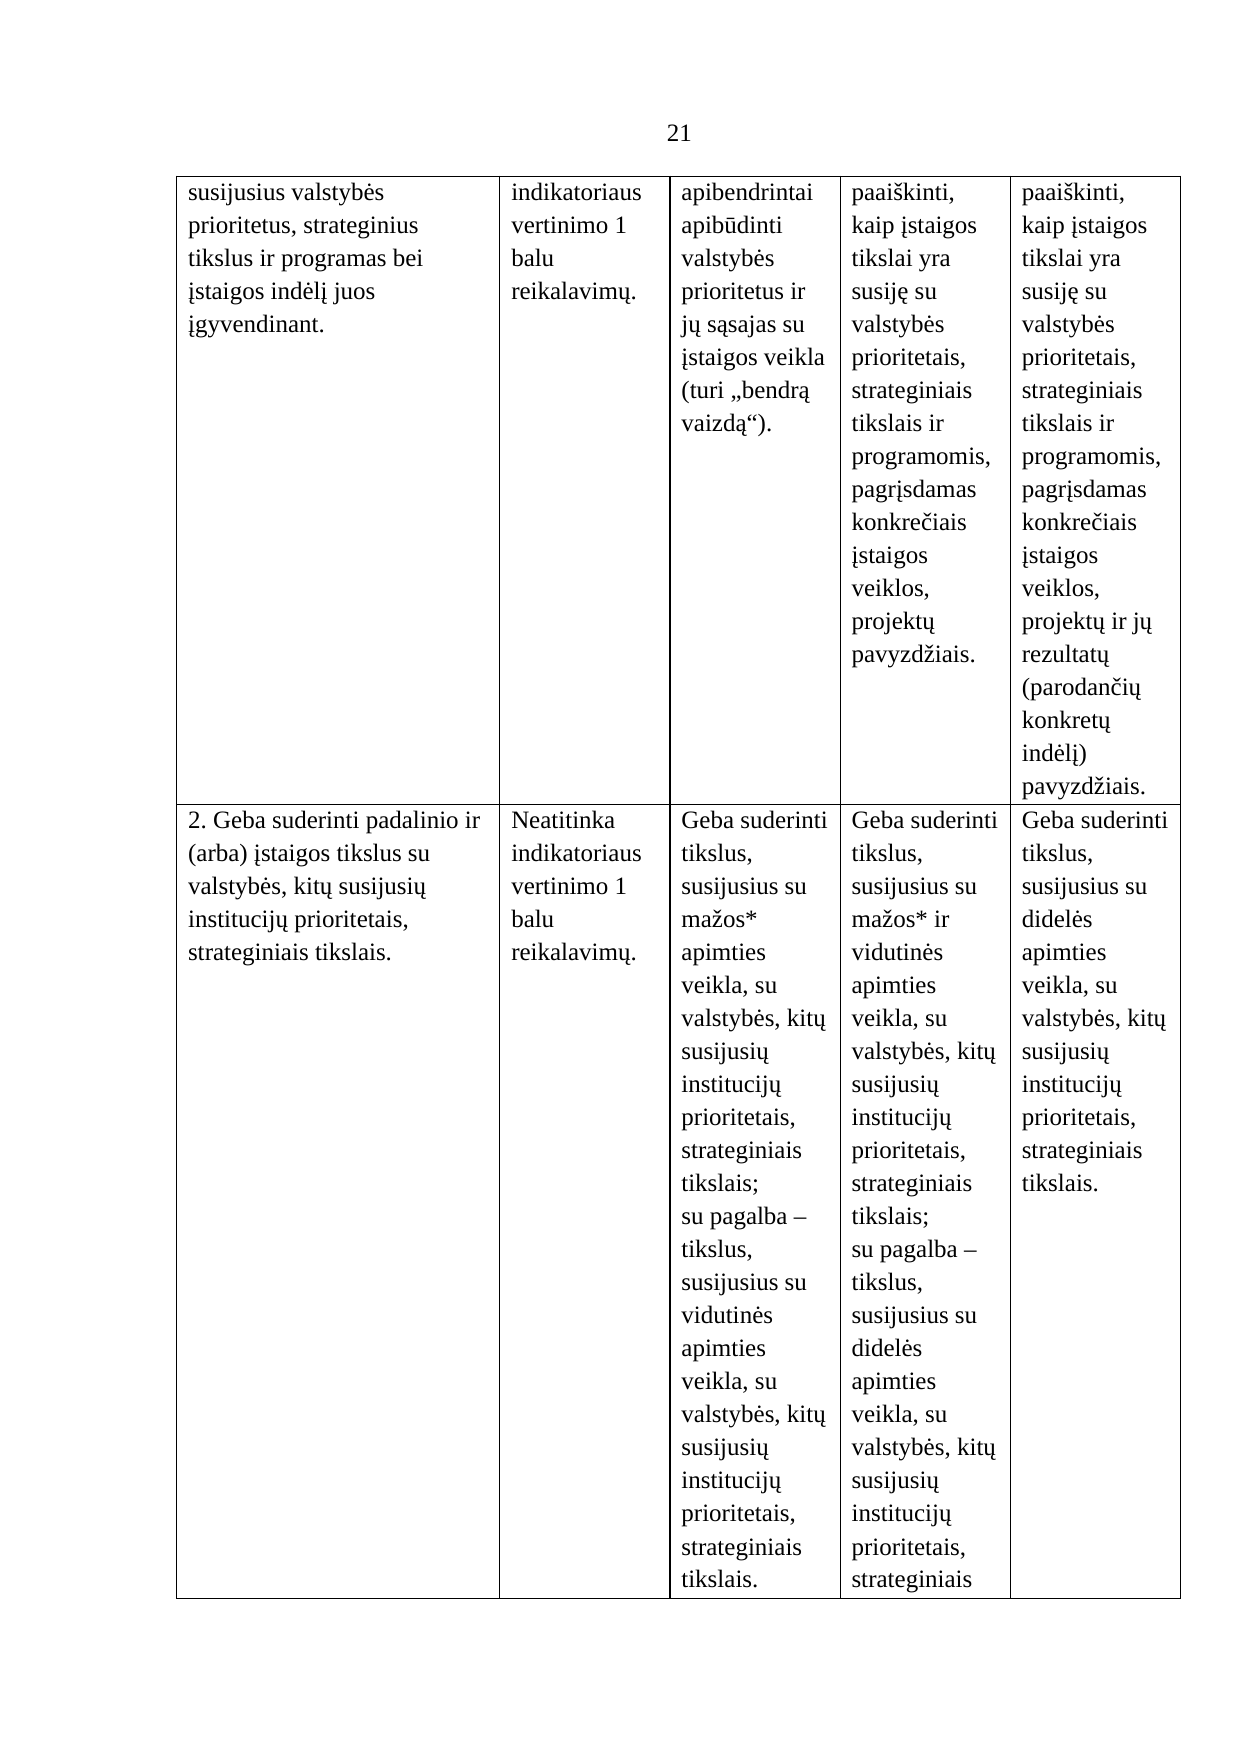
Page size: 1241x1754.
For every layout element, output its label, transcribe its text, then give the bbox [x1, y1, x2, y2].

table_cell Neatitinka indikatoriaus vertinimo 1 balu reikalavimų. [500, 805, 669, 1598]
table_cell indikatoriaus vertinimo 1 balu reikalavimų. [500, 177, 669, 804]
table_cell Geba suderinti tikslus, susijusius su mažos* apimties veikla, su valstybės, kitų susijusių institucijų prioritetais, strateginiais tikslais; su pagalba – tikslus, susijusius su vidutinės apimties veikla, su valstybės, kitų susijusių institucijų prioritetais, strateginiais tikslais. [671, 805, 840, 1598]
table_cell apibendrintai apibūdinti valstybės prioritetus ir jų sąsajas su įstaigos veikla (turi „bendrą vaizdą“). [671, 177, 840, 804]
table_cell Geba suderinti tikslus, susijusius su mažos* ir vidutinės apimties veikla, su valstybės, kitų susijusių institucijų prioritetais, strateginiais tikslais; su pagalba – tikslus, susijusius su didelės apimties veikla, su valstybės, kitų susijusių institucijų prioritetais, strateginiais [841, 805, 1010, 1598]
table_cell paaiškinti, kaip įstaigos tikslai yra susiję su valstybės prioritetais, strateginiais tikslais ir programomis, pagrįsdamas konkrečiais įstaigos veiklos, projektų pavyzdžiais. [841, 177, 1010, 804]
table_cell 2. Geba suderinti padalinio ir (arba) įstaigos tikslus su valstybės, kitų susijusių institucijų prioritetais, strateginiais tikslais. [177, 805, 499, 1598]
table_cell susijusius valstybės prioritetus, strateginius tikslus ir programas bei įstaigos indėlį juos įgyvendinant. [177, 177, 499, 804]
table_cell Geba suderinti tikslus, susijusius su didelės apimties veikla, su valstybės, kitų susijusių institucijų prioritetais, strateginiais tikslais. [1011, 805, 1180, 1598]
table_cell paaiškinti, kaip įstaigos tikslai yra susiję su valstybės prioritetais, strateginiais tikslais ir programomis, pagrįsdamas konkrečiais įstaigos veiklos, projektų ir jų rezultatų (parodančių konkretų indėlį) pavyzdžiais. [1011, 177, 1180, 804]
